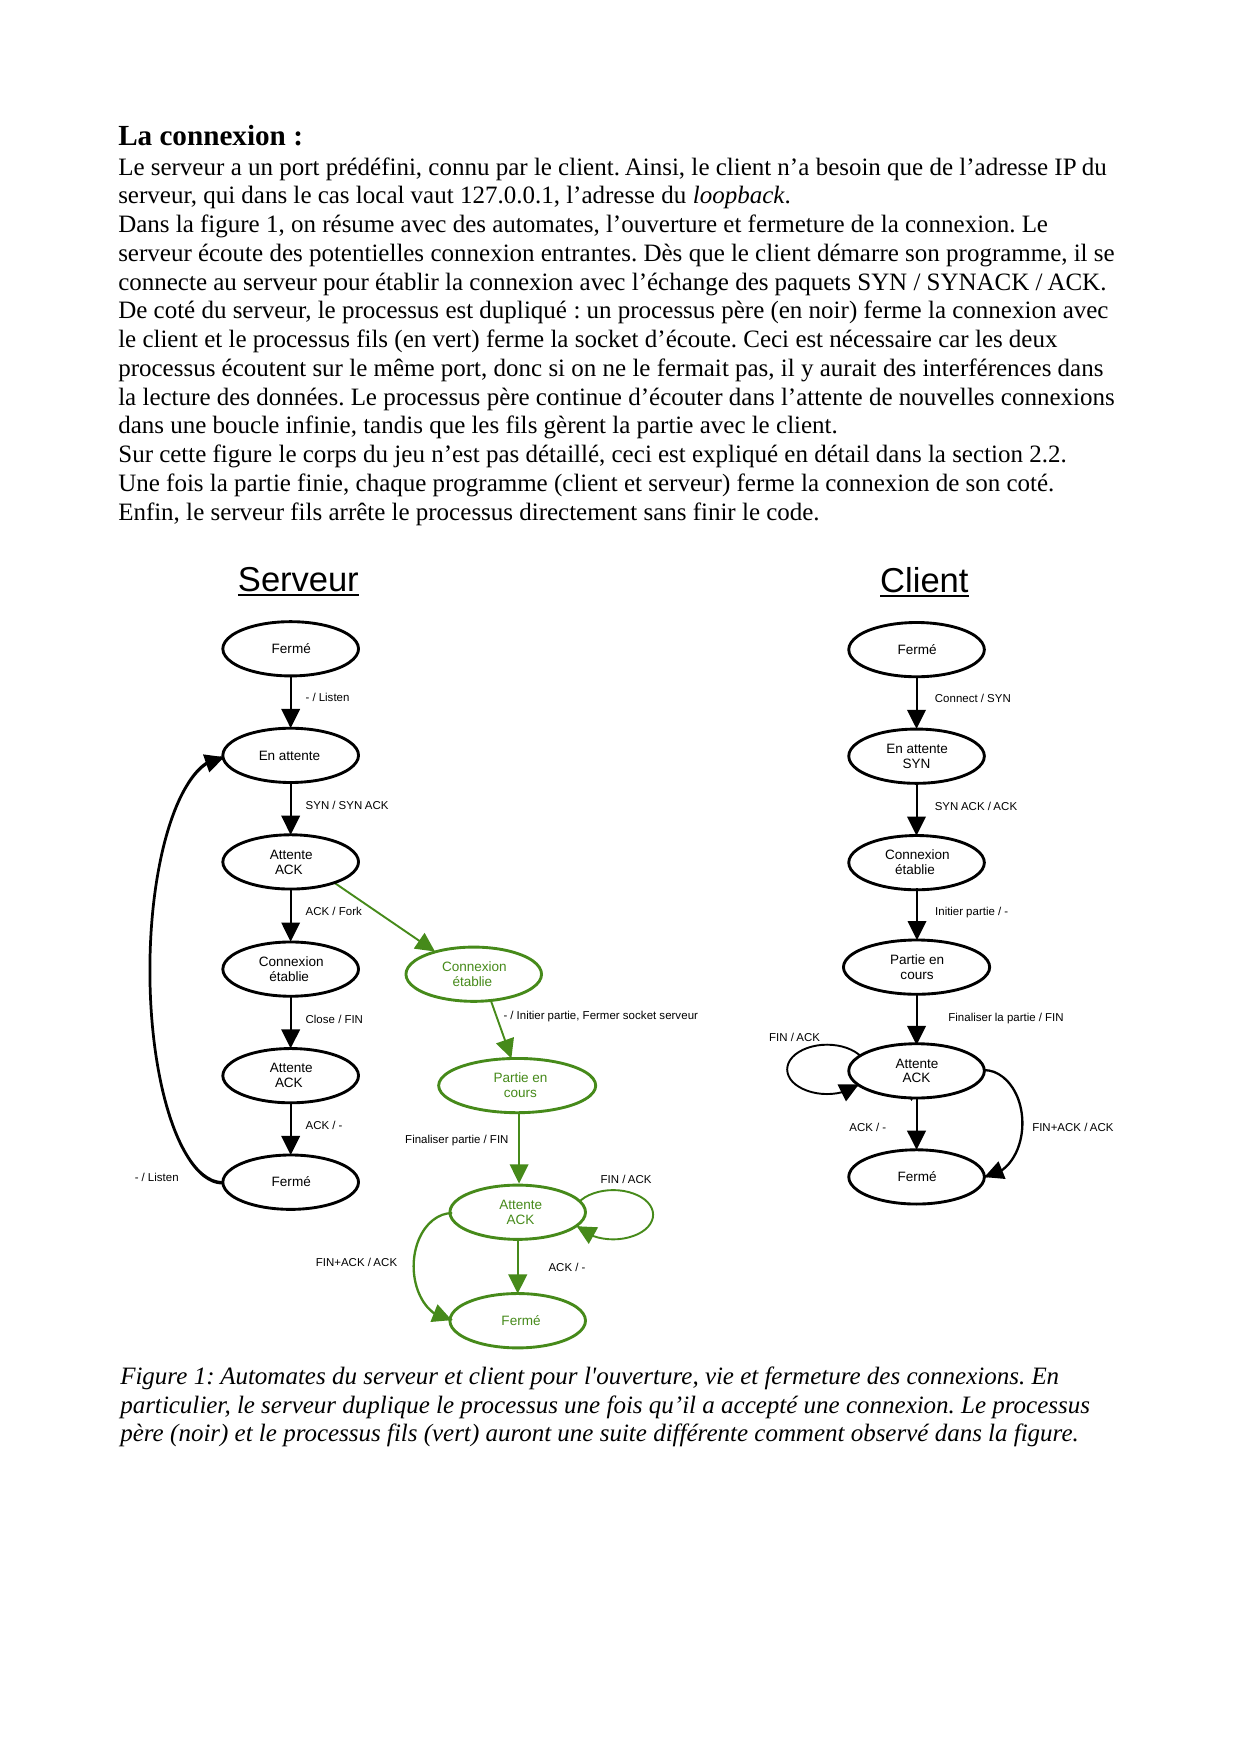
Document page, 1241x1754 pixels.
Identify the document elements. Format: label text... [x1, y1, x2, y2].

text La connexion : [118, 118, 1122, 152]
text Dans la figure 1, on résume avec des automates, l’ouverture et fermeture de la connexion. Le serveur écoute des potentielles connexion entrantes. Dès que le client démarre son programme, il se connecte au serveur pour établir la connexion avec l’échange des paquets SYN / SYNACK / ACK. De coté du serveur, le processus est dupliqué : un processus père (en noir) ferme la connexion avec le client et le processus fils (en vert) ferme la socket d’écoute. Ceci est nécessaire car les deux processus écoutent sur le même port, donc si on ne le fermait pas, il y aurait des interférences dans la lecture des données. Le processus père continue d’écouter dans l’attente de nouvelles connexions dans une boucle infinie, tandis que les fils gèrent la partie avec le client. [118, 209, 1122, 439]
text Figure 1: Automates du serveur et client pour l'ouverture, vie et fermeture des connexions. En particulier, le serveur duplique le processus une fois qu’il a accepté une connexion. Le processus père (noir) et le processus fils (vert) auront une suite différente comment observé dans la figure. [120, 694, 1132, 1447]
text Le serveur a un port prédéfini, connu par le client. Ainsi, le client n’a besoin que de l’adresse IP du serveur, qui dans le cas local vaut 127.0.0.1, l’adresse du loopback. [118, 152, 1122, 209]
text Sur cette figure le corps du jeu n’est pas détaillé, ceci est expliqué en détail dans la section 2.2. [118, 439, 1122, 468]
text Une fois la partie finie, chaque programme (client et serveur) ferme la connexion de son coté. Enfin, le serveur fils arrête le processus directement sans finir le code. [118, 468, 1122, 525]
